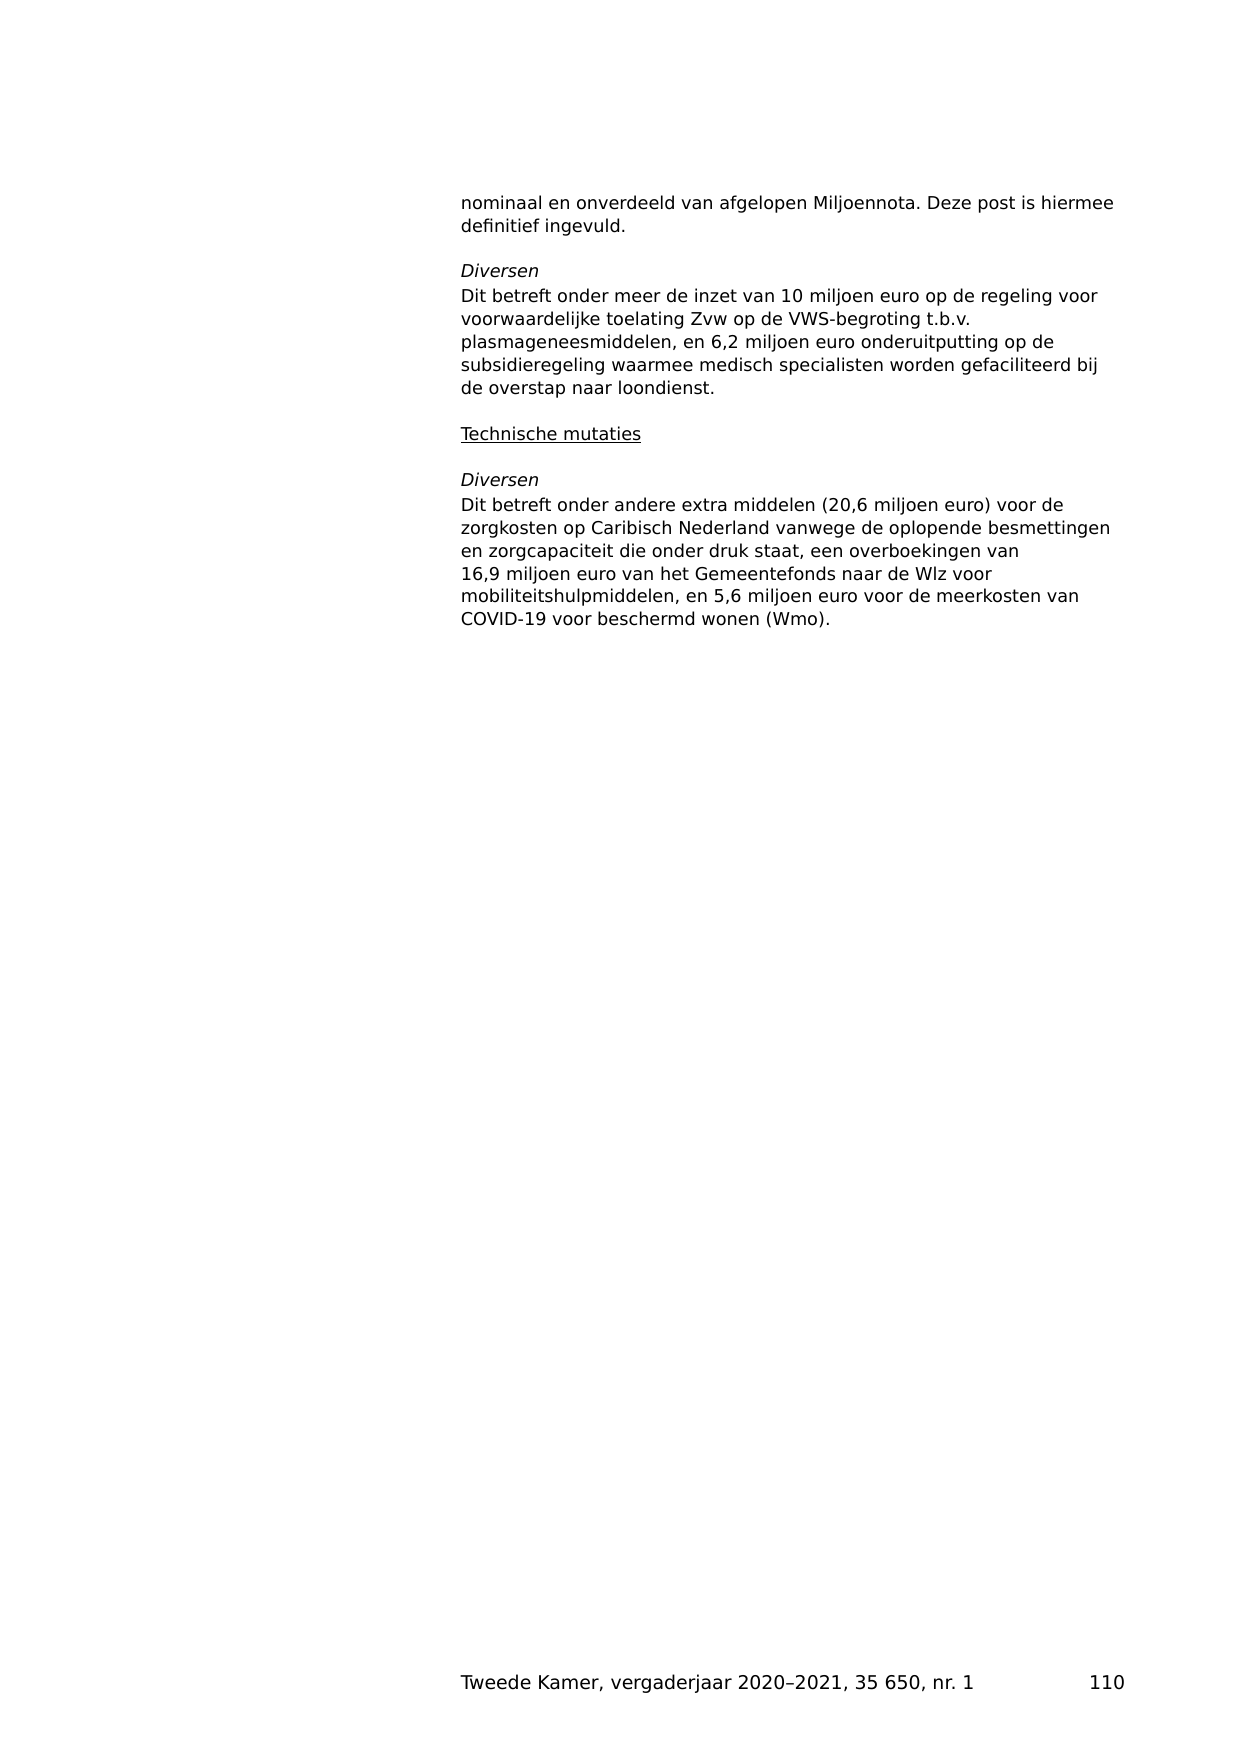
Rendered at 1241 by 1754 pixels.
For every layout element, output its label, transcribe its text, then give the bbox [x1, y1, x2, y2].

text Dit betreft onder andere extra middelen (20,6 miljoen euro) voor de zorgkosten op Caribisch Nederland vanwege de oplopende besmettingen en zorgcapaciteit die onder druk staat, een overboekingen van 16,9 miljoen euro van het Gemeentefonds naar de Wlz voor mobiliteitshulpmiddelen, en 5,6 miljoen euro voor de meerkosten van COVID-19 voor beschermd wonen (Wmo). [461, 493, 1125, 630]
text Diversen [461, 468, 1125, 491]
text Technische mutaties [461, 422, 1125, 445]
text Dit betreft onder meer de inzet van 10 miljoen euro op de regeling voor voorwaardelijke toelating Zvw op de VWS-begroting t.b.v. plasmageneesmiddelen, en 6,2 miljoen euro onderuitputting op de subsidieregeling waarmee medisch specialisten worden gefaciliteerd bij de overstap naar loondienst. [461, 284, 1125, 399]
text nominaal en onverdeeld van afgelopen Miljoennota. Deze post is hiermee definitief ingevuld. [461, 191, 1125, 237]
text Diversen [461, 259, 1125, 282]
